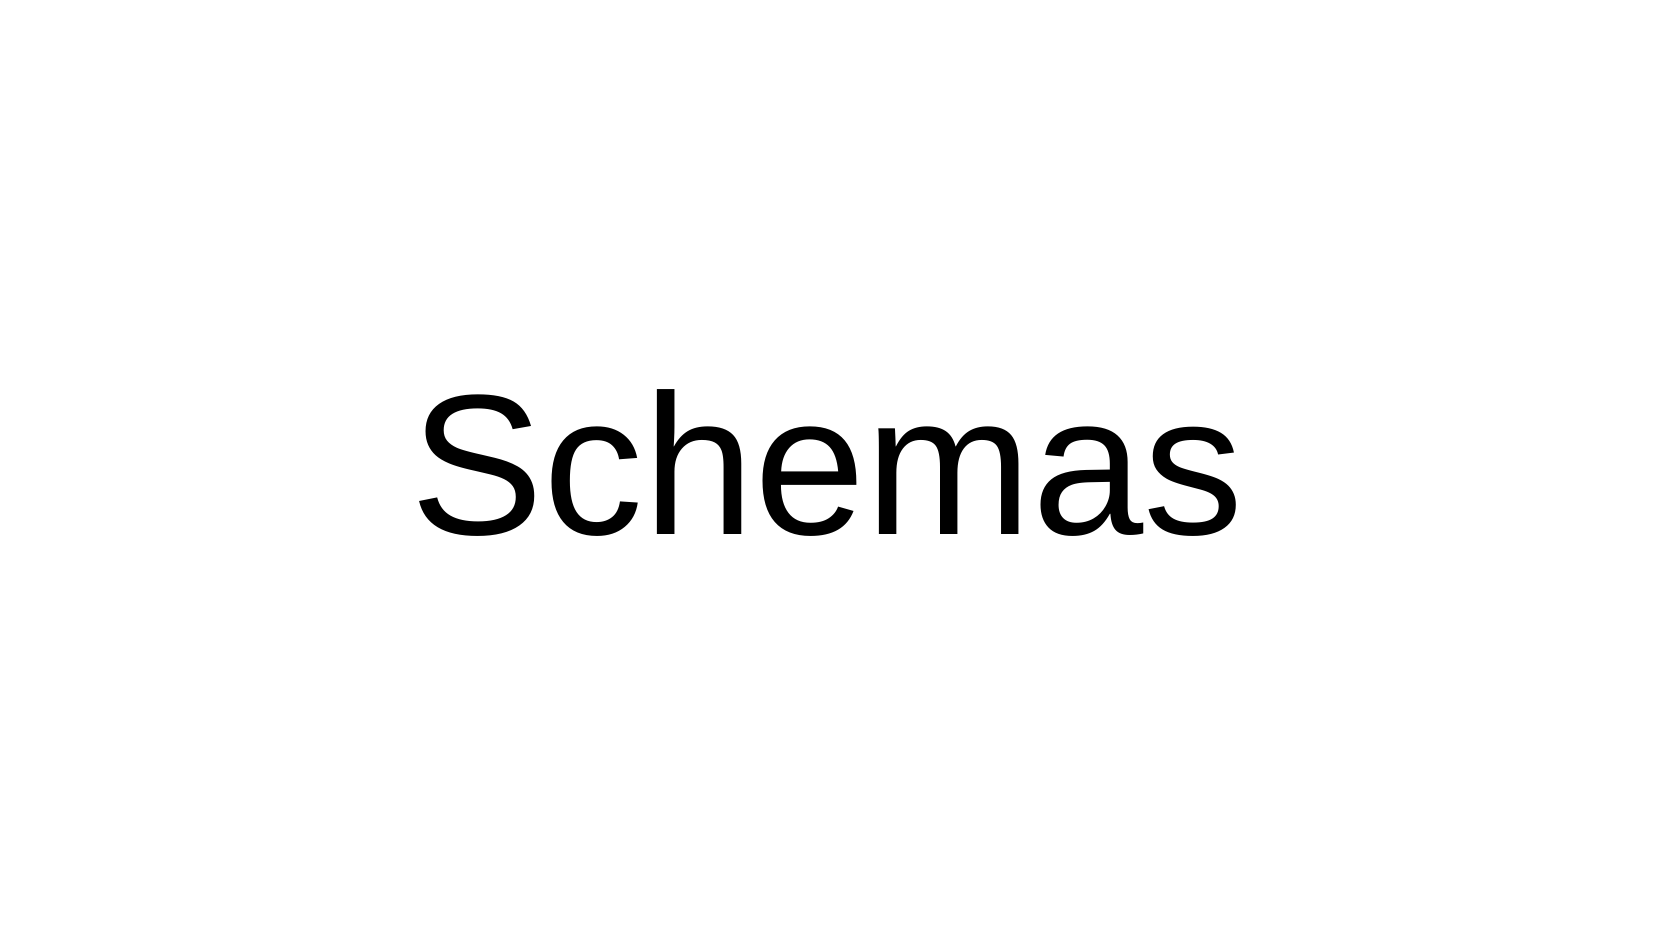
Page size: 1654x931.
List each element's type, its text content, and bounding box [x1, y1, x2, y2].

title Schemas [73, 41, 1581, 890]
